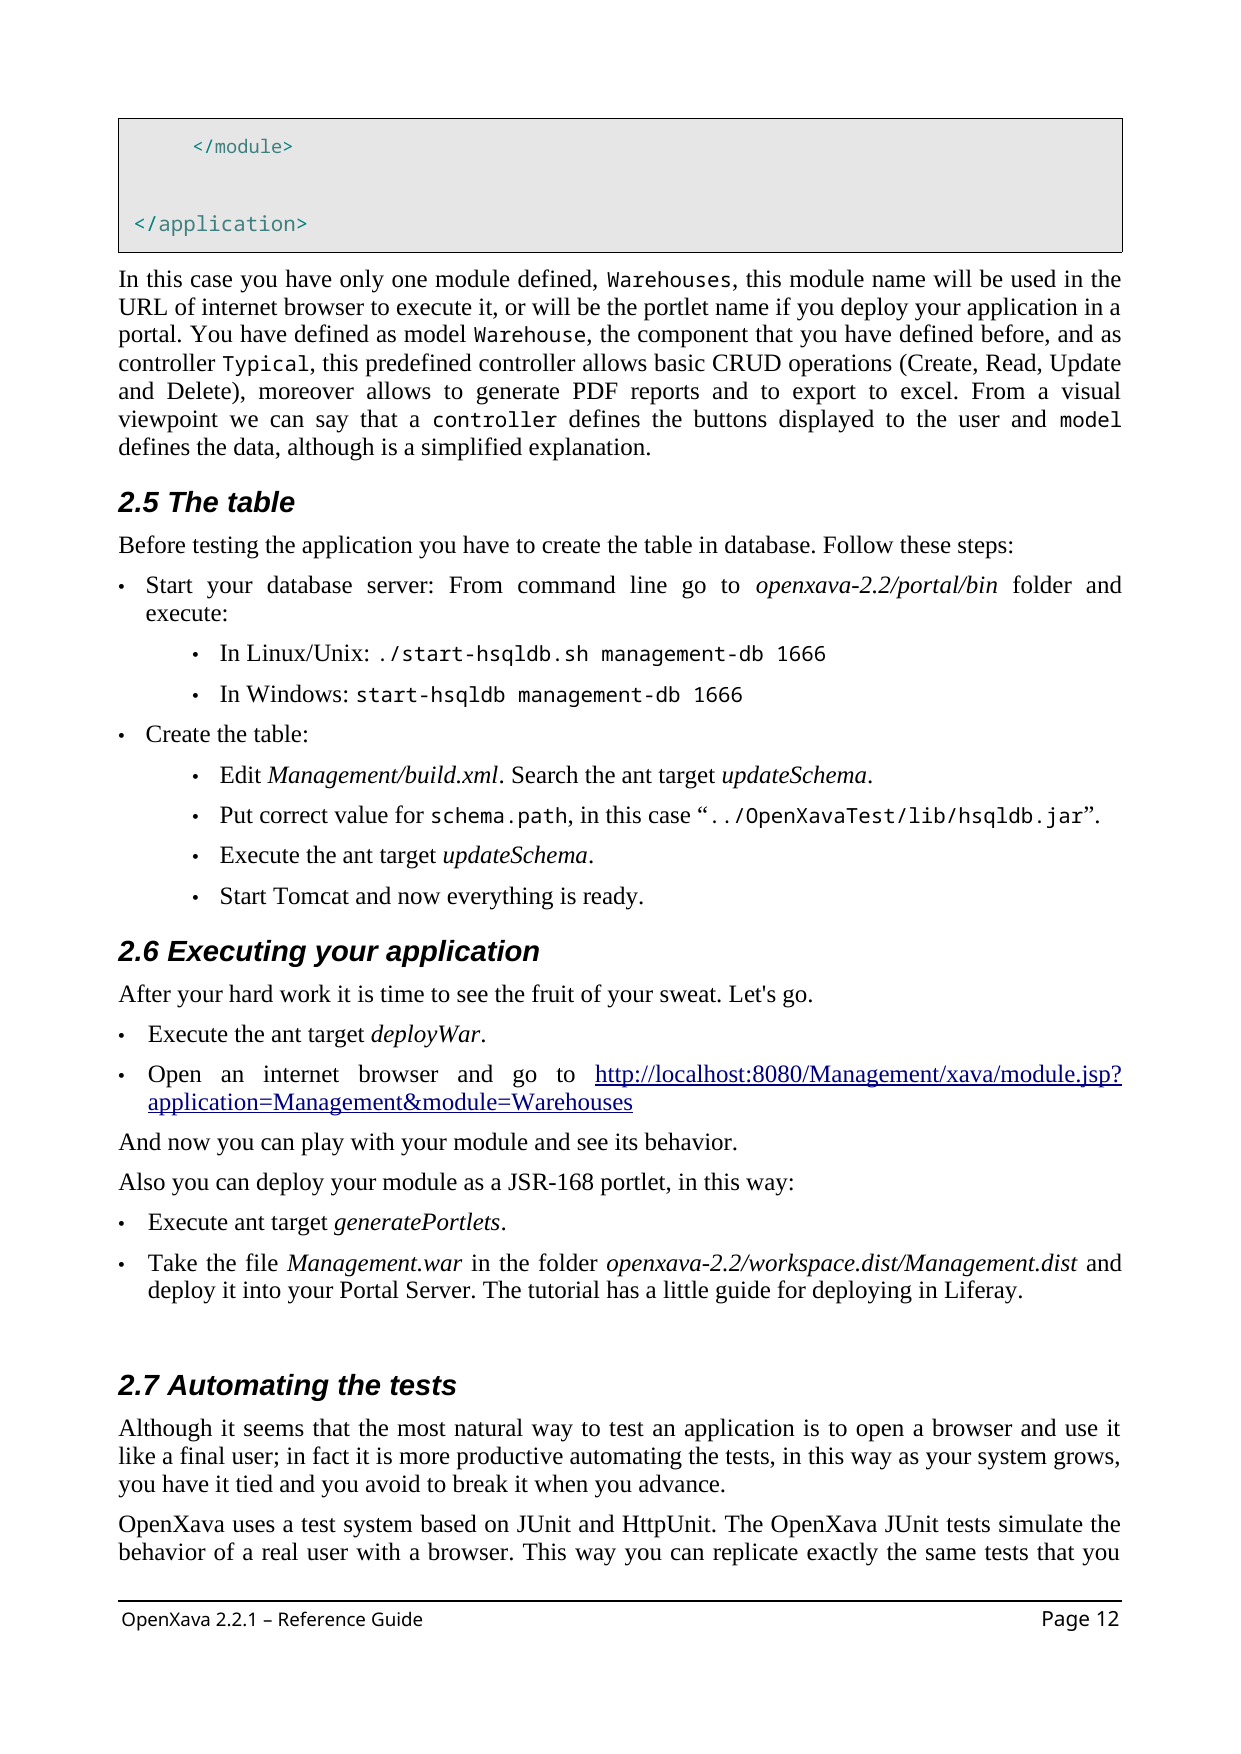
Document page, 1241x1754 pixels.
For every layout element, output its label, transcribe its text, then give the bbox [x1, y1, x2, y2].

list In Windows: start-hsqldb management-db 1666 [192, 680, 1122, 708]
text After your hard work it is time to see the fruit of your sweat. Let's go. [118, 980, 1122, 1007]
list Edit Management/build.xml. Search the ant target updateSchema. [192, 761, 1122, 788]
text And now you can play with your module and see its behavior. [118, 1128, 1122, 1156]
text </module> [119, 119, 1122, 156]
text OpenXava uses a test system based on JUnit and HttpUnit. The OpenXava JUnit tests simulate the behavior of a real user with a browser. This way you can replicate exactly the same tests that you [118, 1510, 1122, 1566]
list Execute the ant target updateSchema. [192, 842, 1122, 869]
list Put correct value for schema.path, in this case “../OpenXavaTest/lib/hsqldb.jar”. [192, 801, 1122, 829]
subtitle Automating the tests [118, 1369, 1122, 1402]
list Take the file Management.war in the folder openxava-2.2/workspace.dist/Management.dist and deploy it into your Portal Server. The tutorial has a little guide for deploying in Liferay. [118, 1249, 1122, 1304]
text In this case you have only one module defined, Warehouses, this module name will be used in the URL of internet browser to execute it, or will be the portlet name if you deploy your application in a portal. You have defined as model Warehouse, the component that you have defined before, and as controller Typical, this predefined controller allows basic CRUD operations (Create, Read, Update and Delete), moreover allows to generate PDF reports and to export to excel. From a visual viewpoint we can say that a controller defines the buttons displayed to the user and model defines the data, although is a simplified explanation. [118, 265, 1122, 461]
subtitle Executing your application [118, 934, 1122, 967]
list In Linux/Unix: ./start-hsqldb.sh management-db 1666 [192, 639, 1122, 667]
text </application> [119, 194, 1122, 252]
text Although it seems that the most natural way to test an application is to open a browser and use it like a final user; in fact it is more productive automating the tests, in this way as your system grows, you have it tied and you avoid to break it when you advance. [118, 1414, 1122, 1498]
list Create the table: [118, 721, 1122, 748]
list Start your database server: From command line go to openxava-2.2/portal/bin folder and execute: [118, 571, 1122, 627]
text Also you can deploy your module as a JSR-168 portlet, in this way: [118, 1168, 1122, 1196]
list Start Tomcat and now everything is ready. [192, 882, 1122, 909]
text Before testing the application you have to create the table in database. Follow these steps: [118, 531, 1122, 559]
list Execute ant target generatePortlets. [118, 1208, 1122, 1236]
list Open an internet browser and go to http://localhost:8080/Management/xava/module.jsp?application=Management&module=Warehouses [118, 1060, 1122, 1116]
subtitle The table [118, 486, 1122, 518]
list Execute the ant target deployWar. [118, 1020, 1122, 1048]
